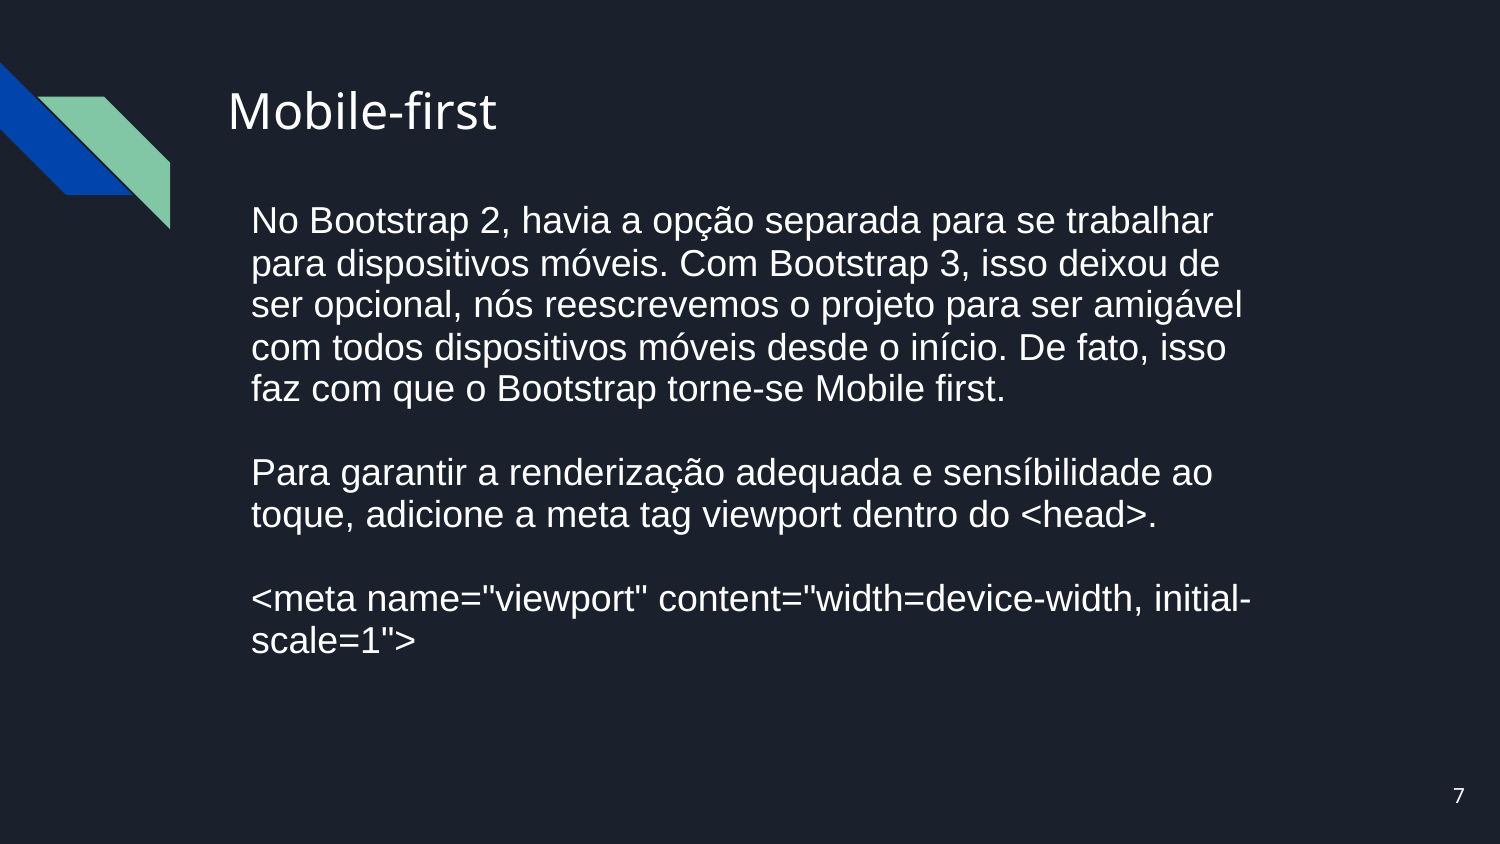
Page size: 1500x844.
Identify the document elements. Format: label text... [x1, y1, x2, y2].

slide_number [1389, 764, 1480, 830]
title Mobile-first [212, 64, 1368, 215]
text_box No Bootstrap 2, havia a opção separada para se trabalhar para dispositivos móveis. Com Bootstrap 3, isso deixou de ser opcional, nós reescrevemos o projeto para ser amigável com todos dispositivos móveis desde o início. De fato, isso faz com que o Bootstrap torne-se Mobile first. Para garantir a renderização adequada e sensíbilidade ao toque, adicione a meta tag viewport dentro do <head>. <meta name="viewport" content="width=device-width, initial-scale=1"> [236, 192, 1276, 670]
